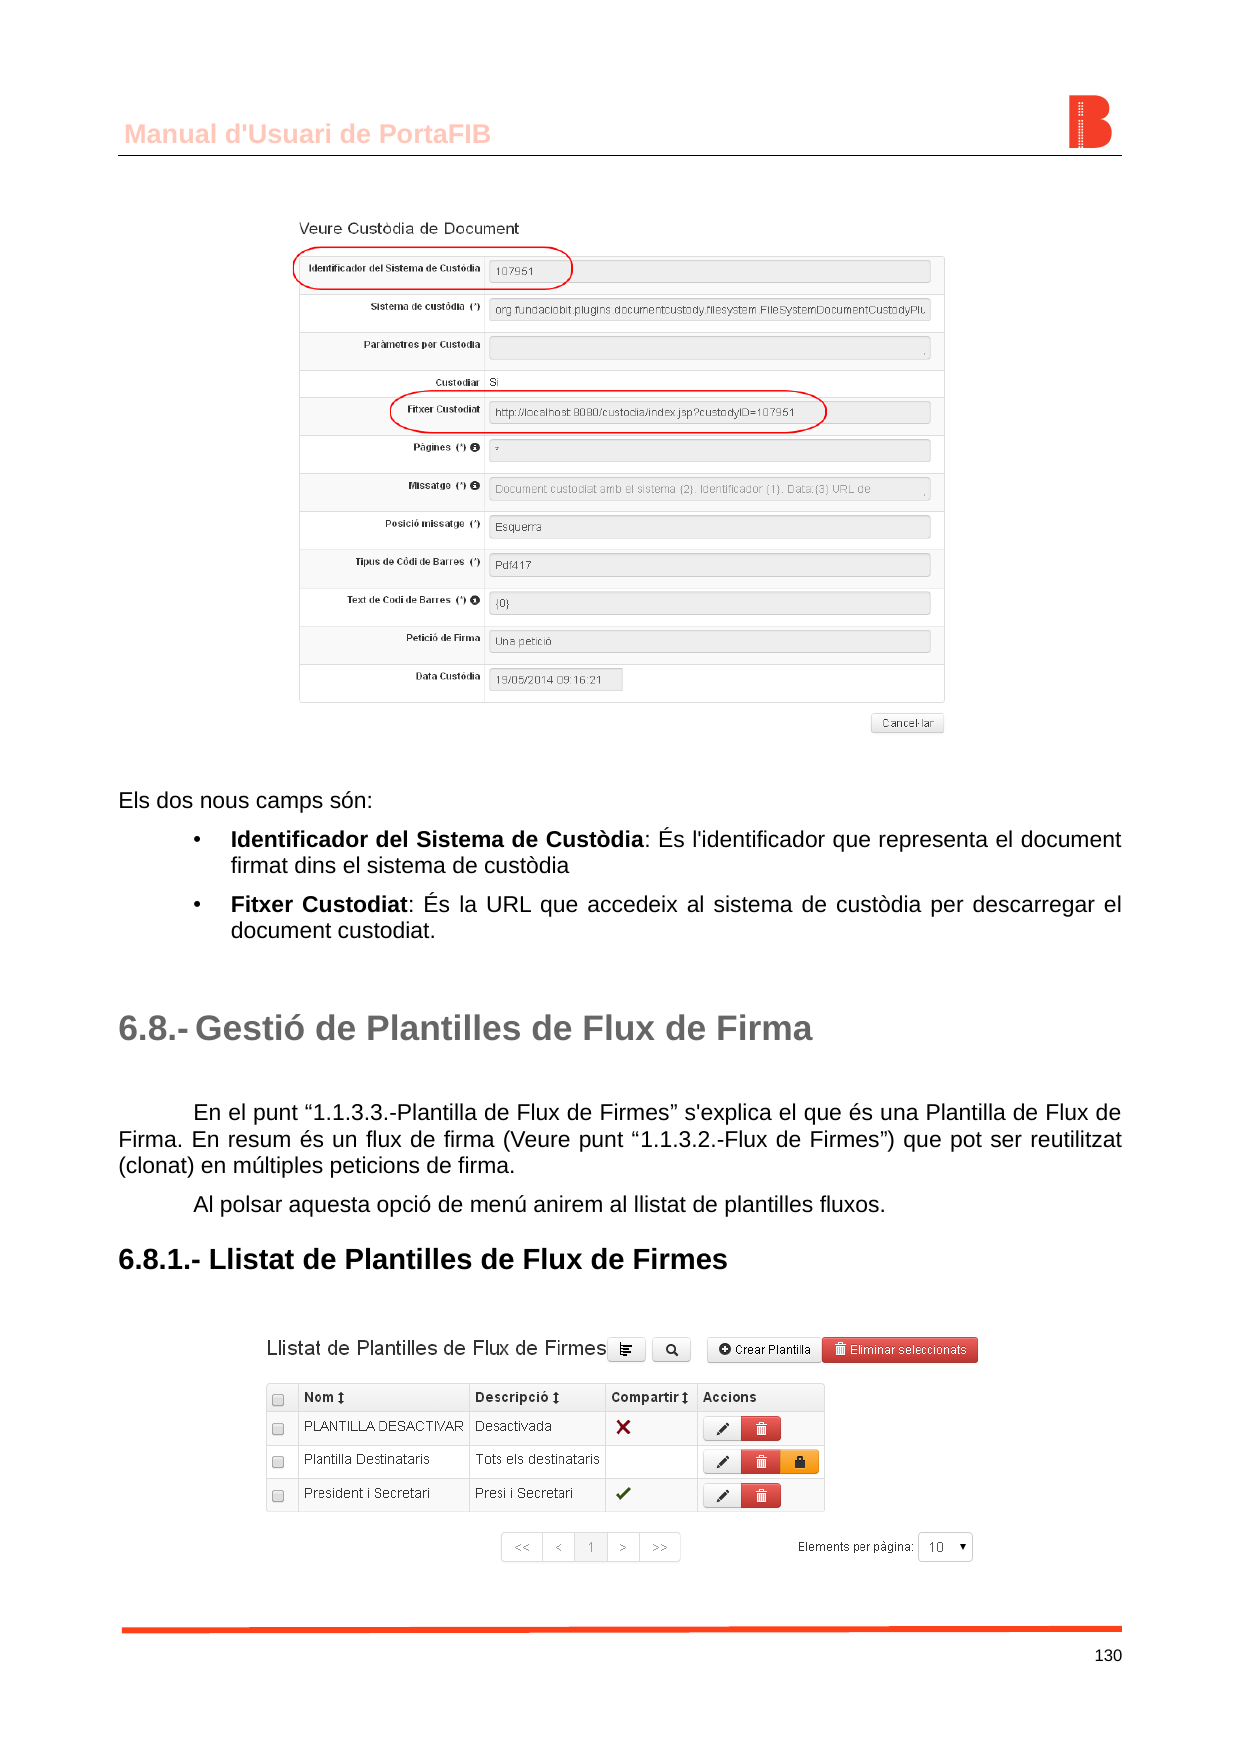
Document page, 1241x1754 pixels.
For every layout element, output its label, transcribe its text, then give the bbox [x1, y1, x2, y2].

subtitle Llistat de Plantilles de Flux de Firmes [118, 1242, 1122, 1276]
list Identificador del Sistema de Custòdia: És l'identificador que representa el document firmat dins el sistema de custòdia [193, 826, 1122, 878]
text Els dos nous camps són: [118, 787, 1122, 813]
text En el punt “1.1.3.3.-Plantilla de Flux de Firmes” s'explica el que és una Plantilla de Flux de Firma. En resum és un flux de firma (Veure punt “1.1.3.2.-Flux de Firmes”) que pot ser reutilitzat (clonat) en múltiples peticions de firma. [118, 1099, 1122, 1178]
picture [1063, 94, 1117, 150]
picture [259, 1327, 981, 1573]
picture [292, 215, 948, 736]
list Fitxer Custodiat: És la URL que accedeix al sistema de custòdia per descarregar el document custodiat. [193, 891, 1122, 943]
subtitle Gestió de Plantilles de Flux de Firma [118, 1007, 1122, 1048]
text Al polsar aquesta opció de menú anirem al llistat de plantilles fluxos. [118, 1191, 1122, 1217]
